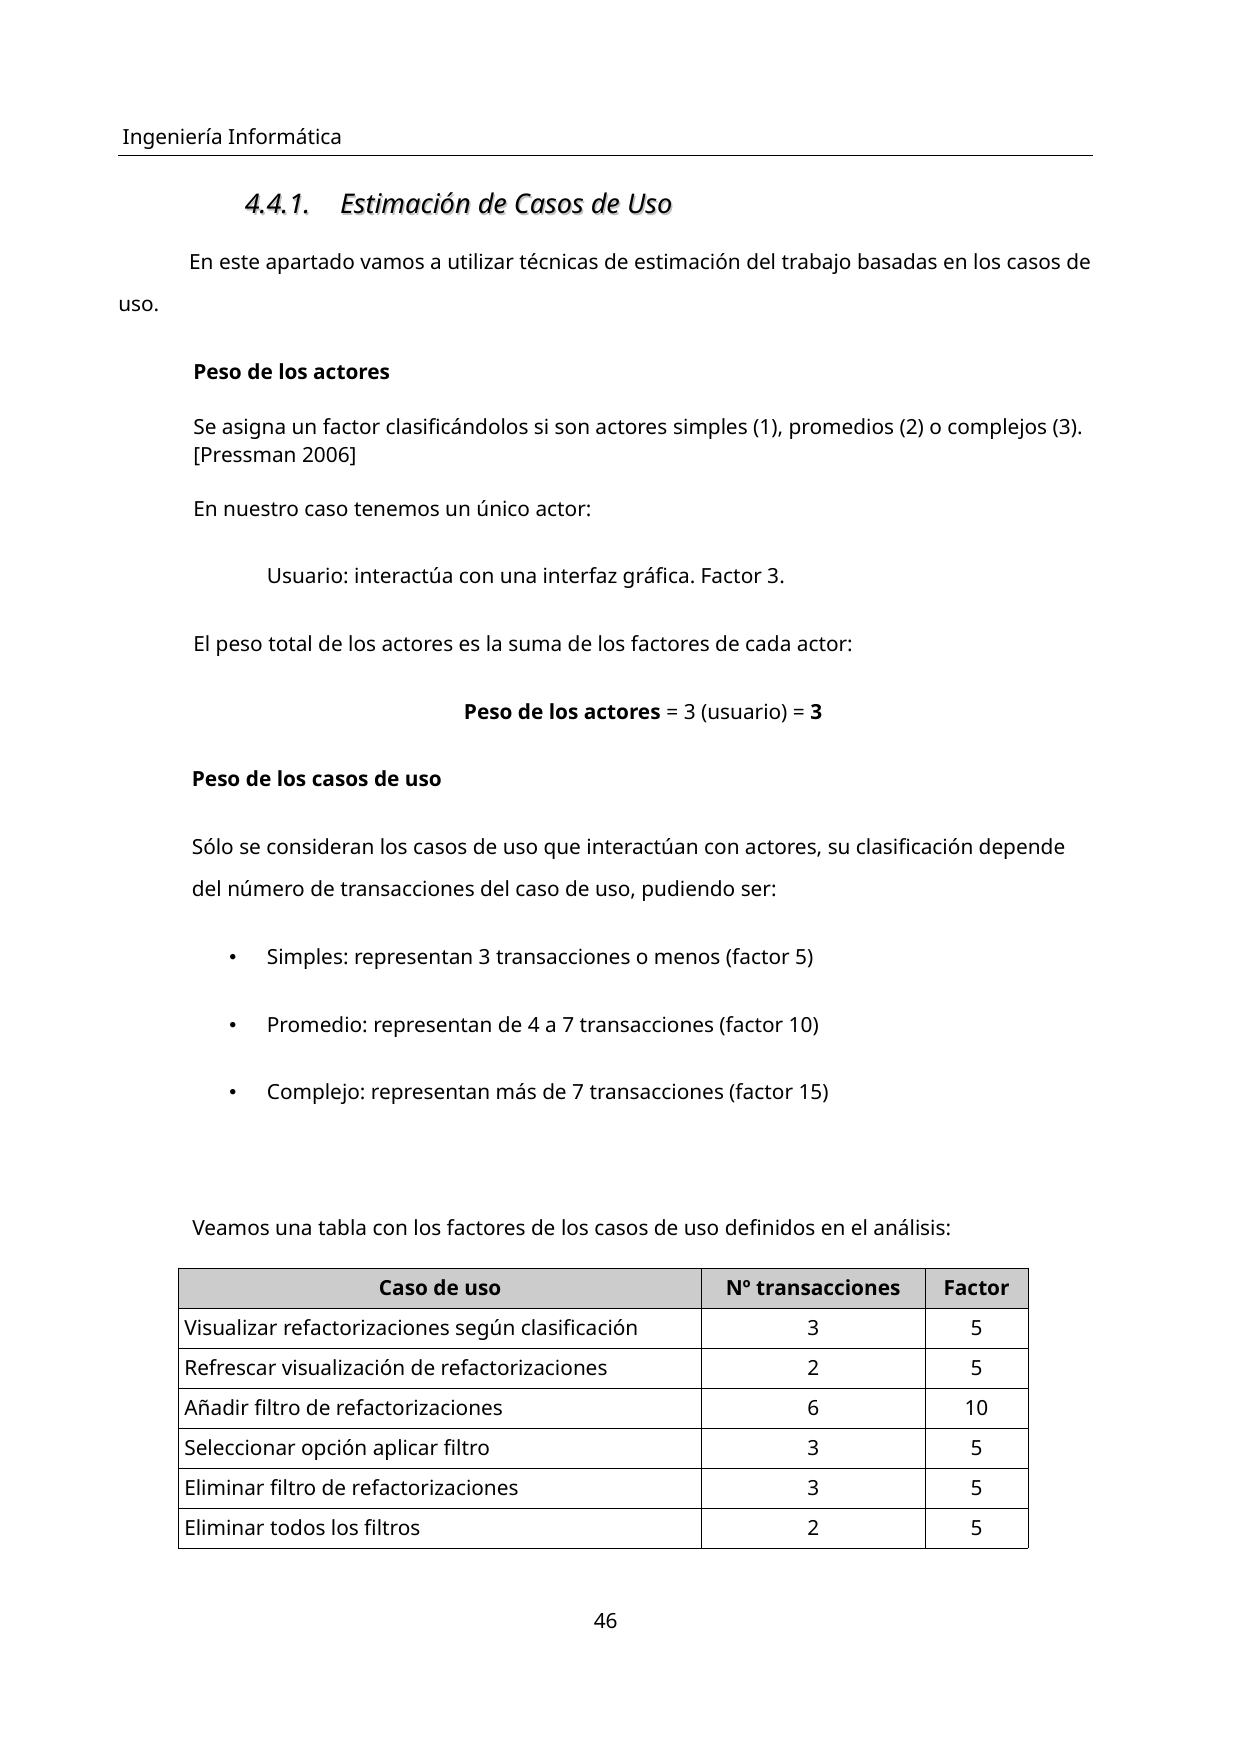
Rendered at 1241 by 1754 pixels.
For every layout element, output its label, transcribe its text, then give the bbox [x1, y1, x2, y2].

list Usuario: interactúa con una interfaz gráfica. Factor 3. [229, 562, 1093, 590]
table_cell Seleccionar opción aplicar filtro [179, 1429, 701, 1468]
list El peso total de los actores es la suma de los factores de cada actor: [156, 629, 1093, 658]
table_cell 3 [702, 1429, 925, 1468]
table_cell 10 [926, 1389, 1028, 1428]
text Sólo se consideran los casos de uso que interactúan con actores, su clasificación depende del número de transacciones del caso de uso, pudiendo ser: [192, 832, 1093, 903]
table_cell 3 [702, 1309, 925, 1348]
subtitle Estimación de Casos de Uso [310, 185, 1093, 222]
list Simples: representan 3 transacciones o menos (factor 5) [229, 942, 1093, 971]
table_cell Eliminar todos los filtros [179, 1509, 701, 1548]
table_header Caso de uso [179, 1269, 701, 1308]
list Peso de los actores [156, 357, 1093, 385]
table_cell 2 [702, 1509, 925, 1548]
table_cell 2 [702, 1349, 925, 1388]
text En este apartado vamos a utilizar técnicas de estimación del trabajo basadas en los casos de uso. [118, 247, 1093, 318]
text Veamos una tabla con los factores de los casos de uso definidos en el análisis: [118, 1213, 1093, 1241]
table_cell 5 [926, 1469, 1028, 1508]
table_header Nº transacciones [702, 1269, 925, 1308]
table_cell Visualizar refactorizaciones según clasificación [179, 1309, 701, 1348]
table_cell 5 [926, 1309, 1028, 1348]
table_cell 3 [702, 1469, 925, 1508]
list En nuestro caso tenemos un único actor: [156, 494, 1093, 522]
list Complejo: representan más de 7 transacciones (factor 15) [229, 1077, 1093, 1106]
table_cell Refrescar visualización de refactorizaciones [179, 1349, 701, 1388]
table_cell 5 [926, 1509, 1028, 1548]
table_cell 6 [702, 1389, 925, 1428]
table_header Factor [926, 1269, 1028, 1308]
table_cell 5 [926, 1429, 1028, 1468]
text Peso de los casos de uso [192, 764, 1093, 793]
list Peso de los actores = 3 (usuario) = 3 [156, 697, 1093, 725]
table_cell 5 [926, 1349, 1028, 1388]
table_cell Añadir filtro de refactorizaciones [179, 1389, 701, 1428]
table_cell Eliminar filtro de refactorizaciones [179, 1469, 701, 1508]
list Se asigna un factor clasificándolos si son actores simples (1), promedios (2) o complejos (3). [Pressman 2006] [156, 412, 1093, 469]
list Promedio: representan de 4 a 7 transacciones (factor 10) [229, 1010, 1093, 1038]
